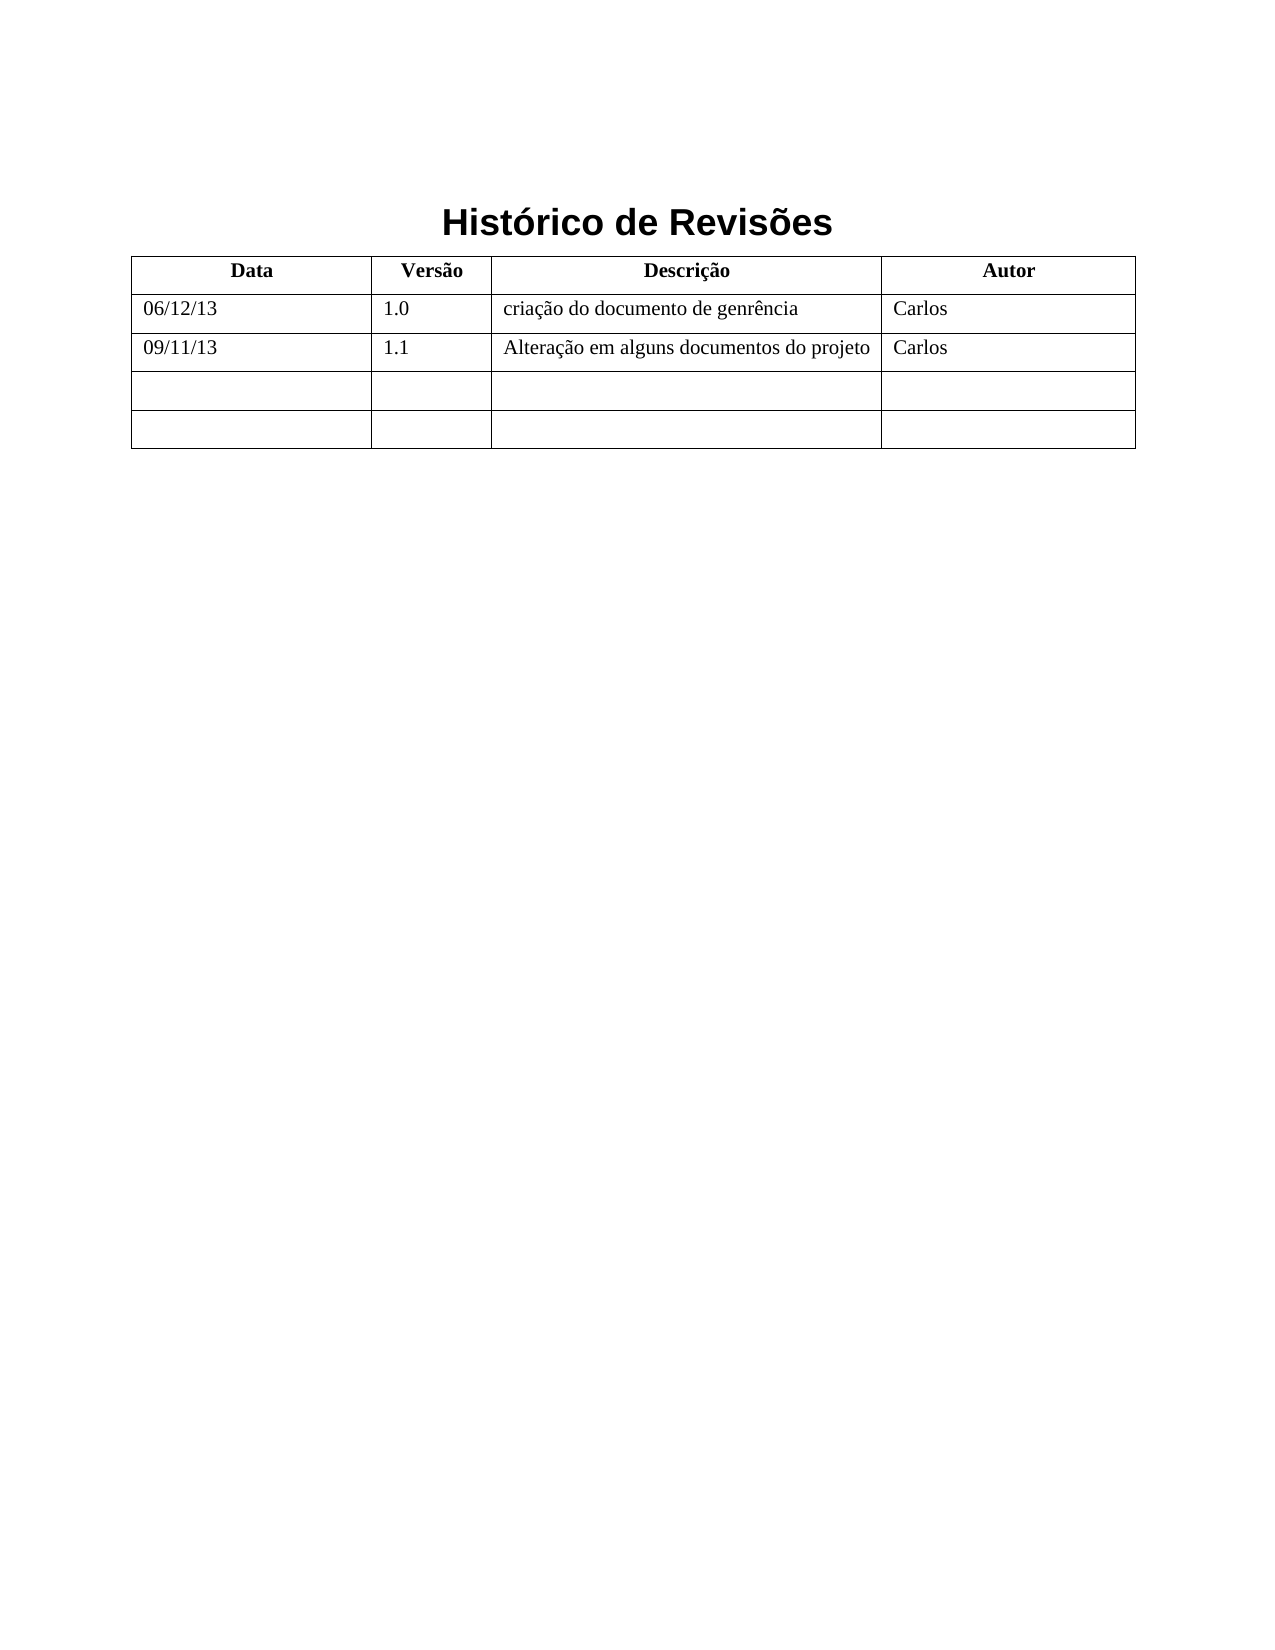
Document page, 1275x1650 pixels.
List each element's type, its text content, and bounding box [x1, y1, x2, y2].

table_cell criação do documento de genrência [492, 295, 881, 333]
table_header Autor [882, 257, 1135, 294]
table_cell [372, 372, 491, 410]
table_cell [492, 372, 881, 410]
table_cell 1.1 [372, 334, 491, 371]
table_cell Alteração em alguns documentos do projeto [492, 334, 881, 371]
table_cell 12/06/13 [132, 295, 371, 333]
table_cell 1.0 [372, 295, 491, 333]
table_cell Carlos [882, 334, 1135, 371]
table_cell [132, 411, 371, 448]
table_cell [492, 411, 881, 448]
title Histórico de Revisões [150, 200, 1125, 243]
table_cell 11/09/13 [132, 334, 371, 371]
table_cell Carlos [882, 295, 1135, 333]
table_cell [372, 411, 491, 448]
table_header Versão [372, 257, 491, 294]
table_cell [882, 372, 1135, 410]
table_header Descrição [492, 257, 881, 294]
table_cell [882, 411, 1135, 448]
table_cell [132, 372, 371, 410]
table_header Data [132, 257, 371, 294]
